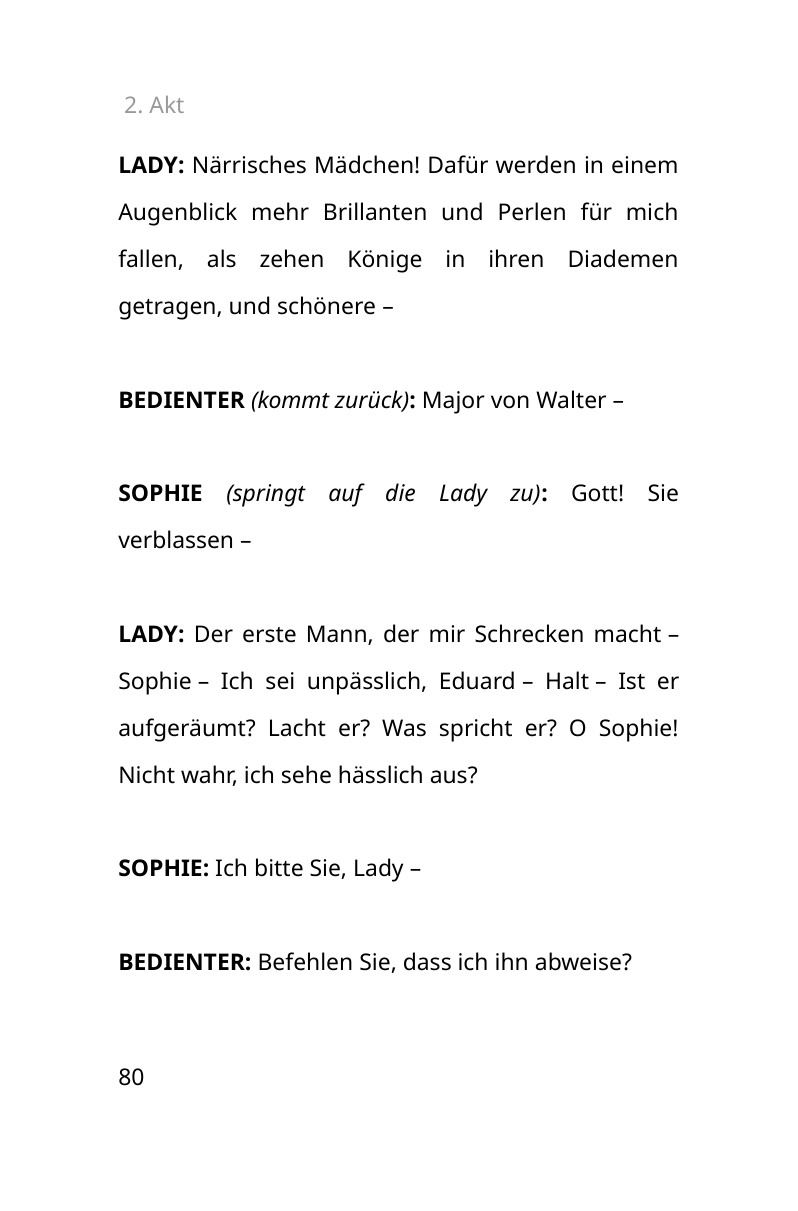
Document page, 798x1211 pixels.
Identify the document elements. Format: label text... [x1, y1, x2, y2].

text BEDIENTER (kommt zurück): Major von Walter – [118, 348, 679, 415]
text SOPHIE: Ich bitte Sie, Lady – [118, 817, 679, 884]
text LADY: Närrisches Mädchen! Dafür werden in einem Augenblick mehr Brillanten und Perlen für mich fallen, als zehen Könige in ihren Diademen getragen, und schönere – [118, 149, 679, 321]
text BEDIENTER: Befehlen Sie, dass ich ihn abweise? [118, 911, 679, 977]
text LADY: Der erste Mann, der mir Schrecken macht – Sophie – Ich sei unpässlich, Eduard – Halt – Ist er aufgeräumt? Lacht er? Was spricht er? O Sophie! Nicht wahr, ich sehe hässlich aus? [118, 583, 679, 790]
text SOPHIE (springt auf die Lady zu): Gott! Sie verblassen – [118, 442, 679, 556]
